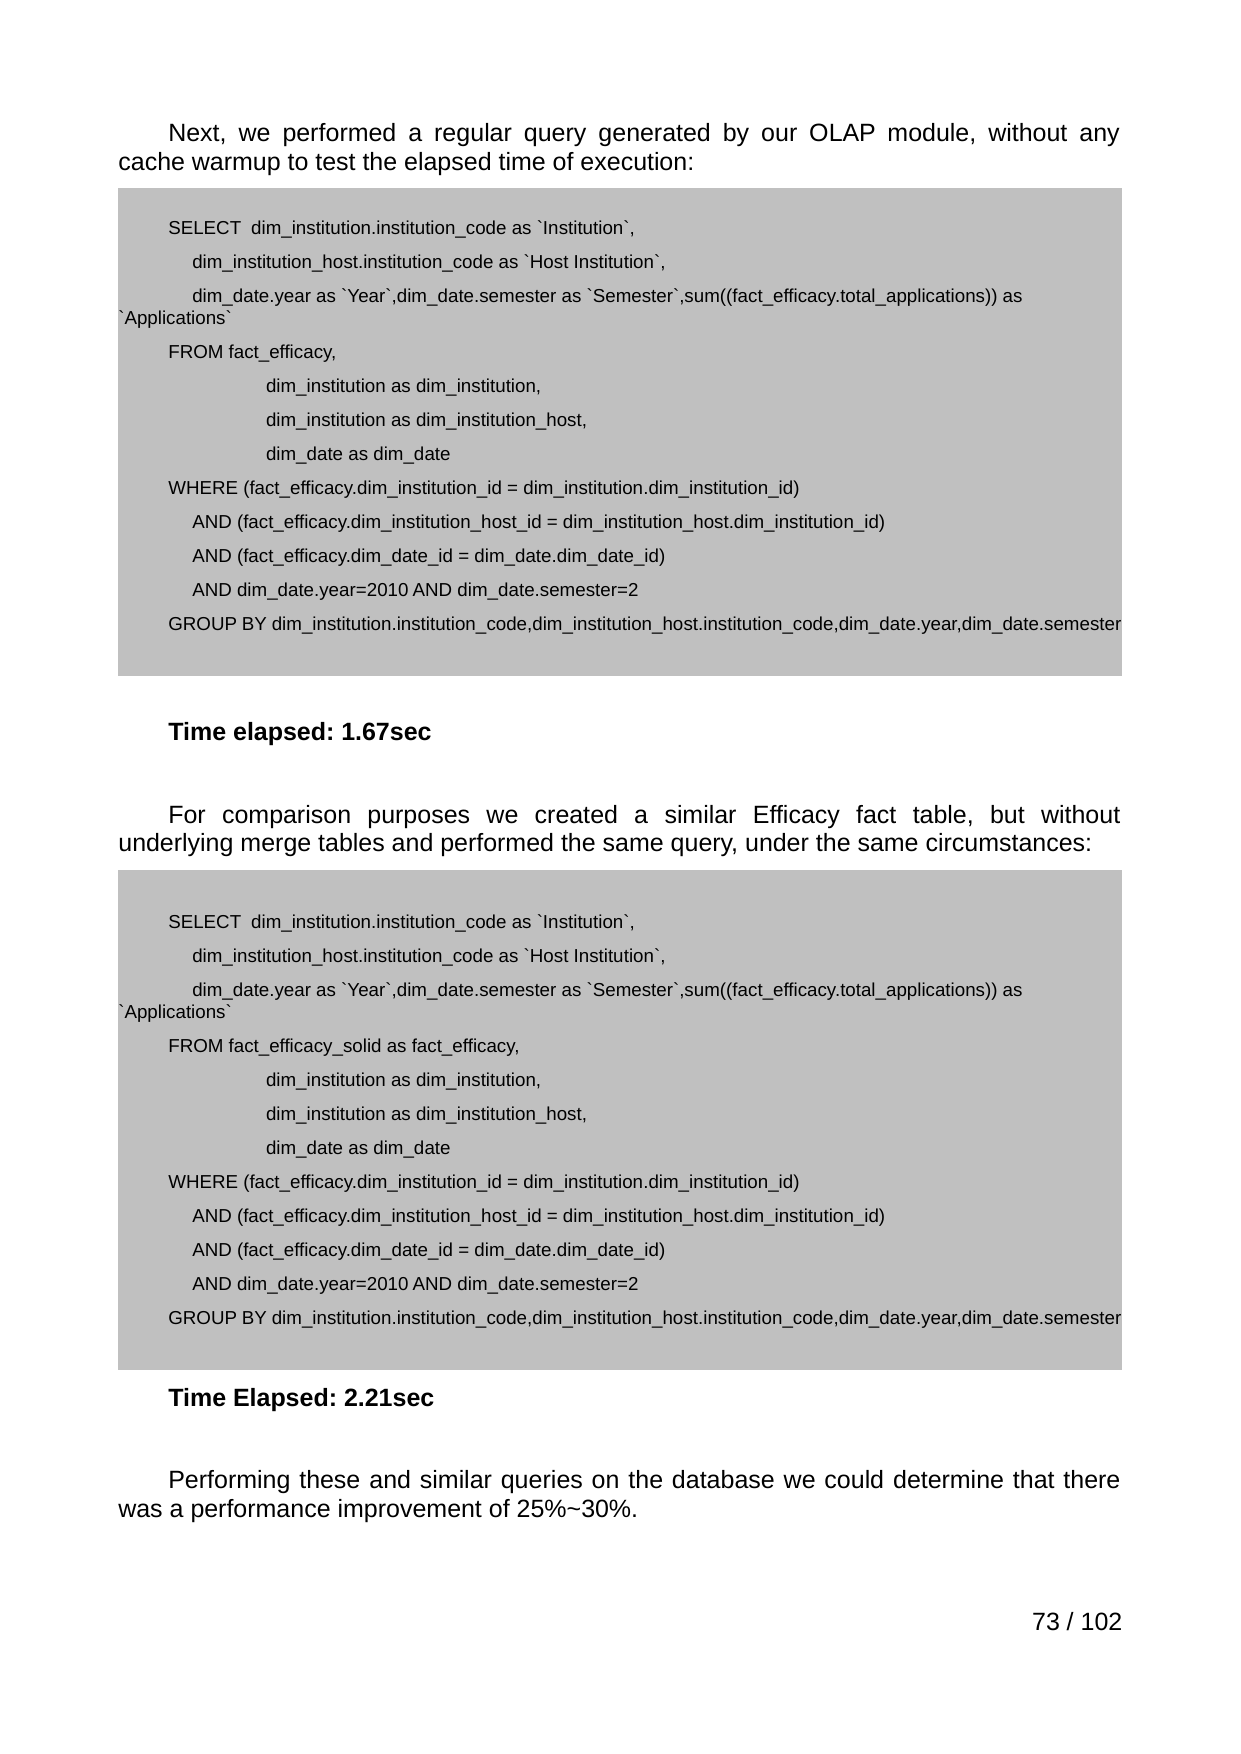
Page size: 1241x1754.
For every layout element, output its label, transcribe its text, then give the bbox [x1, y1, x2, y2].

text WHERE (fact_efficacy.dim_institution_id = dim_institution.dim_institution_id) [118, 477, 1122, 498]
text dim_date as dim_date [118, 443, 1122, 464]
text AND dim_date.year=2010 AND dim_date.semester=2 [118, 579, 1122, 601]
text AND dim_date.year=2010 AND dim_date.semester=2 [118, 1273, 1122, 1295]
text GROUP BY dim_institution.institution_code,dim_institution_host.institution_code,dim_date.year,dim_date.semester [118, 613, 1122, 635]
text Time elapsed: 1.67sec [118, 717, 1122, 746]
text dim_date as dim_date [118, 1137, 1122, 1158]
text AND (fact_efficacy.dim_date_id = dim_date.dim_date_id) [118, 545, 1122, 567]
text Time Elapsed: 2.21sec [118, 1382, 1122, 1411]
text For comparison purposes we created a similar Efficacy fact table, but without underlying merge tables and performed the same query, under the same circumstances: [118, 800, 1122, 857]
text Performing these and similar queries on the database we could determine that there was a performance improvement of 25%~30%. [118, 1465, 1122, 1522]
text SELECT dim_institution.institution_code as `Institution`, [118, 911, 1122, 932]
text dim_date.year as `Year`,dim_date.semester as `Semester`,sum((fact_efficacy.total_applications)) as `Applications` [118, 285, 1122, 328]
text dim_institution as dim_institution, [118, 375, 1122, 396]
text dim_institution_host.institution_code as `Host Institution`, [118, 251, 1122, 272]
text dim_institution as dim_institution_host, [118, 409, 1122, 430]
text WHERE (fact_efficacy.dim_institution_id = dim_institution.dim_institution_id) [118, 1171, 1122, 1192]
text FROM fact_efficacy_solid as fact_efficacy, [118, 1035, 1122, 1056]
text dim_institution as dim_institution, [118, 1069, 1122, 1090]
text dim_institution as dim_institution_host, [118, 1103, 1122, 1124]
text FROM fact_efficacy, [118, 341, 1122, 362]
text AND (fact_efficacy.dim_date_id = dim_date.dim_date_id) [118, 1239, 1122, 1261]
text SELECT dim_institution.institution_code as `Institution`, [118, 217, 1122, 238]
text dim_date.year as `Year`,dim_date.semester as `Semester`,sum((fact_efficacy.total_applications)) as `Applications` [118, 979, 1122, 1022]
text Next, we performed a regular query generated by our OLAP module, without any cache warmup to test the elapsed time of execution: [118, 118, 1122, 176]
text GROUP BY dim_institution.institution_code,dim_institution_host.institution_code,dim_date.year,dim_date.semester [118, 1307, 1122, 1329]
text AND (fact_efficacy.dim_institution_host_id = dim_institution_host.dim_institution_id) [118, 511, 1122, 532]
text dim_institution_host.institution_code as `Host Institution`, [118, 945, 1122, 967]
text AND (fact_efficacy.dim_institution_host_id = dim_institution_host.dim_institution_id) [118, 1205, 1122, 1227]
